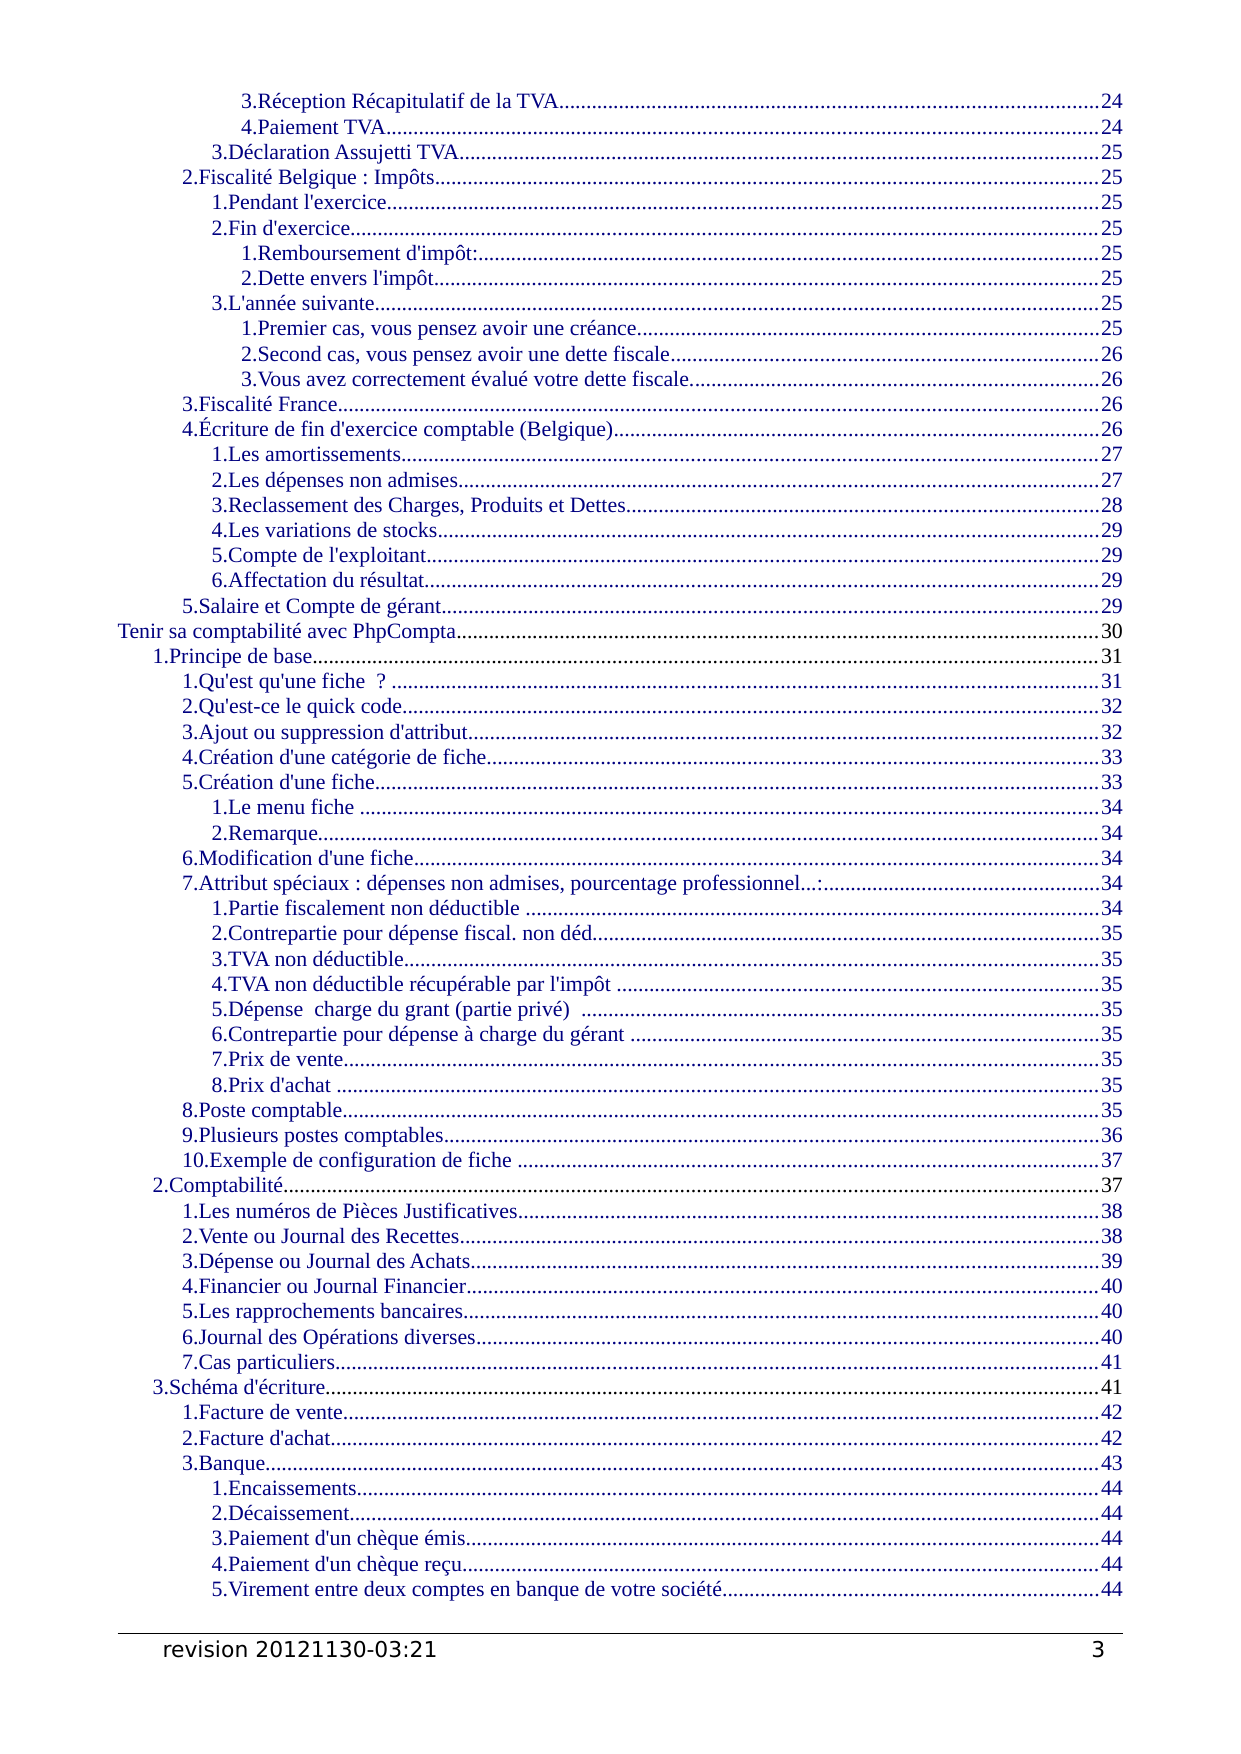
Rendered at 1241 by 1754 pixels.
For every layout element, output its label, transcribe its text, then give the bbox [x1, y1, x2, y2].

text 4.Les variations de stocks 29 [206, 517, 1123, 542]
text 7.Cas particuliers 41 [176, 1349, 1123, 1374]
text 2.Qu'est-ce le quick code 32 [176, 693, 1123, 719]
text 1.Les amortissements 27 [206, 441, 1123, 467]
text 5.Compte de l'exploitant 29 [206, 542, 1123, 567]
text 5.Les rapprochements bancaires 40 [176, 1298, 1123, 1324]
text 8.Prix d'achat 35 [206, 1072, 1123, 1097]
text 1.Facture de vente 42 [176, 1399, 1123, 1424]
text 3.Vous avez correctement évalué votre dette fiscale. 26 [235, 366, 1123, 391]
text 3.TVA non déductible 35 [206, 946, 1123, 971]
text 2.Fin d'exercice 25 [206, 214, 1123, 240]
text 3.Réception Récapitulatif de la TVA 24 [235, 88, 1123, 114]
text 1.Remboursement d'impôt: 25 [235, 240, 1123, 265]
text 4.Financier ou Journal Financier 40 [176, 1273, 1123, 1298]
text 1.Partie fiscalement non déductible 34 [206, 895, 1123, 920]
text 2.Décaissement 44 [206, 1500, 1123, 1525]
text 2.Remarque 34 [206, 819, 1123, 845]
text 7.Attribut spéciaux : dépenses non admises, pourcentage professionnel...: 34 [176, 870, 1123, 895]
text 1.Premier cas, vous pensez avoir une créance. 25 [235, 315, 1123, 341]
text 6.Contrepartie pour dépense à charge du gérant 35 [206, 1021, 1123, 1046]
text 5.Salaire et Compte de gérant 29 [176, 593, 1123, 618]
text 3.Paiement d'un chèque émis 44 [206, 1525, 1123, 1551]
text 6.Modification d'une fiche 34 [176, 845, 1123, 870]
text 1.Principe de base 31 [147, 643, 1123, 668]
text 3.Banque 43 [176, 1450, 1123, 1475]
text 1.Qu'est qu'une fiche ? 31 [176, 668, 1123, 693]
text 3.Ajout ou suppression d'attribut 32 [176, 719, 1123, 744]
text 7.Prix de vente 35 [206, 1046, 1123, 1072]
text 2.Dette envers l'impôt 25 [235, 265, 1123, 290]
text 6.Journal des Opérations diverses 40 [176, 1324, 1123, 1349]
text 4.Paiement TVA 24 [235, 114, 1123, 139]
text 3.L'année suivante 25 [206, 290, 1123, 315]
text 6.Affectation du résultat 29 [206, 567, 1123, 593]
text 3.Dépense ou Journal des Achats 39 [176, 1248, 1123, 1273]
text 5.Virement entre deux comptes en banque de votre société 44 [206, 1576, 1123, 1601]
text 10.Exemple de configuration de fiche 37 [176, 1147, 1123, 1172]
text 2.Vente ou Journal des Recettes 38 [176, 1223, 1123, 1248]
text 1.Les numéros de Pièces Justificatives 38 [176, 1198, 1123, 1223]
text 4.Création d'une catégorie de fiche 33 [176, 744, 1123, 769]
text 2.Les dépenses non admises 27 [206, 467, 1123, 492]
text 5.Dépense charge du grant (partie privé) 35 [206, 996, 1123, 1021]
text 1.Le menu fiche 34 [206, 794, 1123, 819]
text 2.Second cas, vous pensez avoir une dette fiscale 26 [235, 341, 1123, 366]
text 4.Paiement d'un chèque reçu 44 [206, 1551, 1123, 1576]
text 4.TVA non déductible récupérable par l'impôt 35 [206, 971, 1123, 996]
text 3.Fiscalité France 26 [176, 391, 1123, 416]
text 1.Pendant l'exercice 25 [206, 189, 1123, 214]
text 3.Déclaration Assujetti TVA 25 [206, 139, 1123, 164]
text 9.Plusieurs postes comptables 36 [176, 1122, 1123, 1147]
text 3.Schéma d'écriture 41 [147, 1374, 1123, 1399]
text 2.Facture d'achat 42 [176, 1424, 1123, 1450]
text 3.Reclassement des Charges, Produits et Dettes 28 [206, 492, 1123, 517]
text 8.Poste comptable 35 [176, 1097, 1123, 1122]
text 5.Création d'une fiche 33 [176, 769, 1123, 794]
text 2.Comptabilité 37 [147, 1172, 1123, 1198]
text 2.Fiscalité Belgique : Impôts 25 [176, 164, 1123, 189]
text Tenir sa comptabilité avec PhpCompta 30 [117, 618, 1123, 643]
text 4.Écriture de fin d'exercice comptable (Belgique) 26 [176, 416, 1123, 441]
text 2.Contrepartie pour dépense fiscal. non déd. 35 [206, 920, 1123, 946]
text 1.Encaissements 44 [206, 1475, 1123, 1500]
